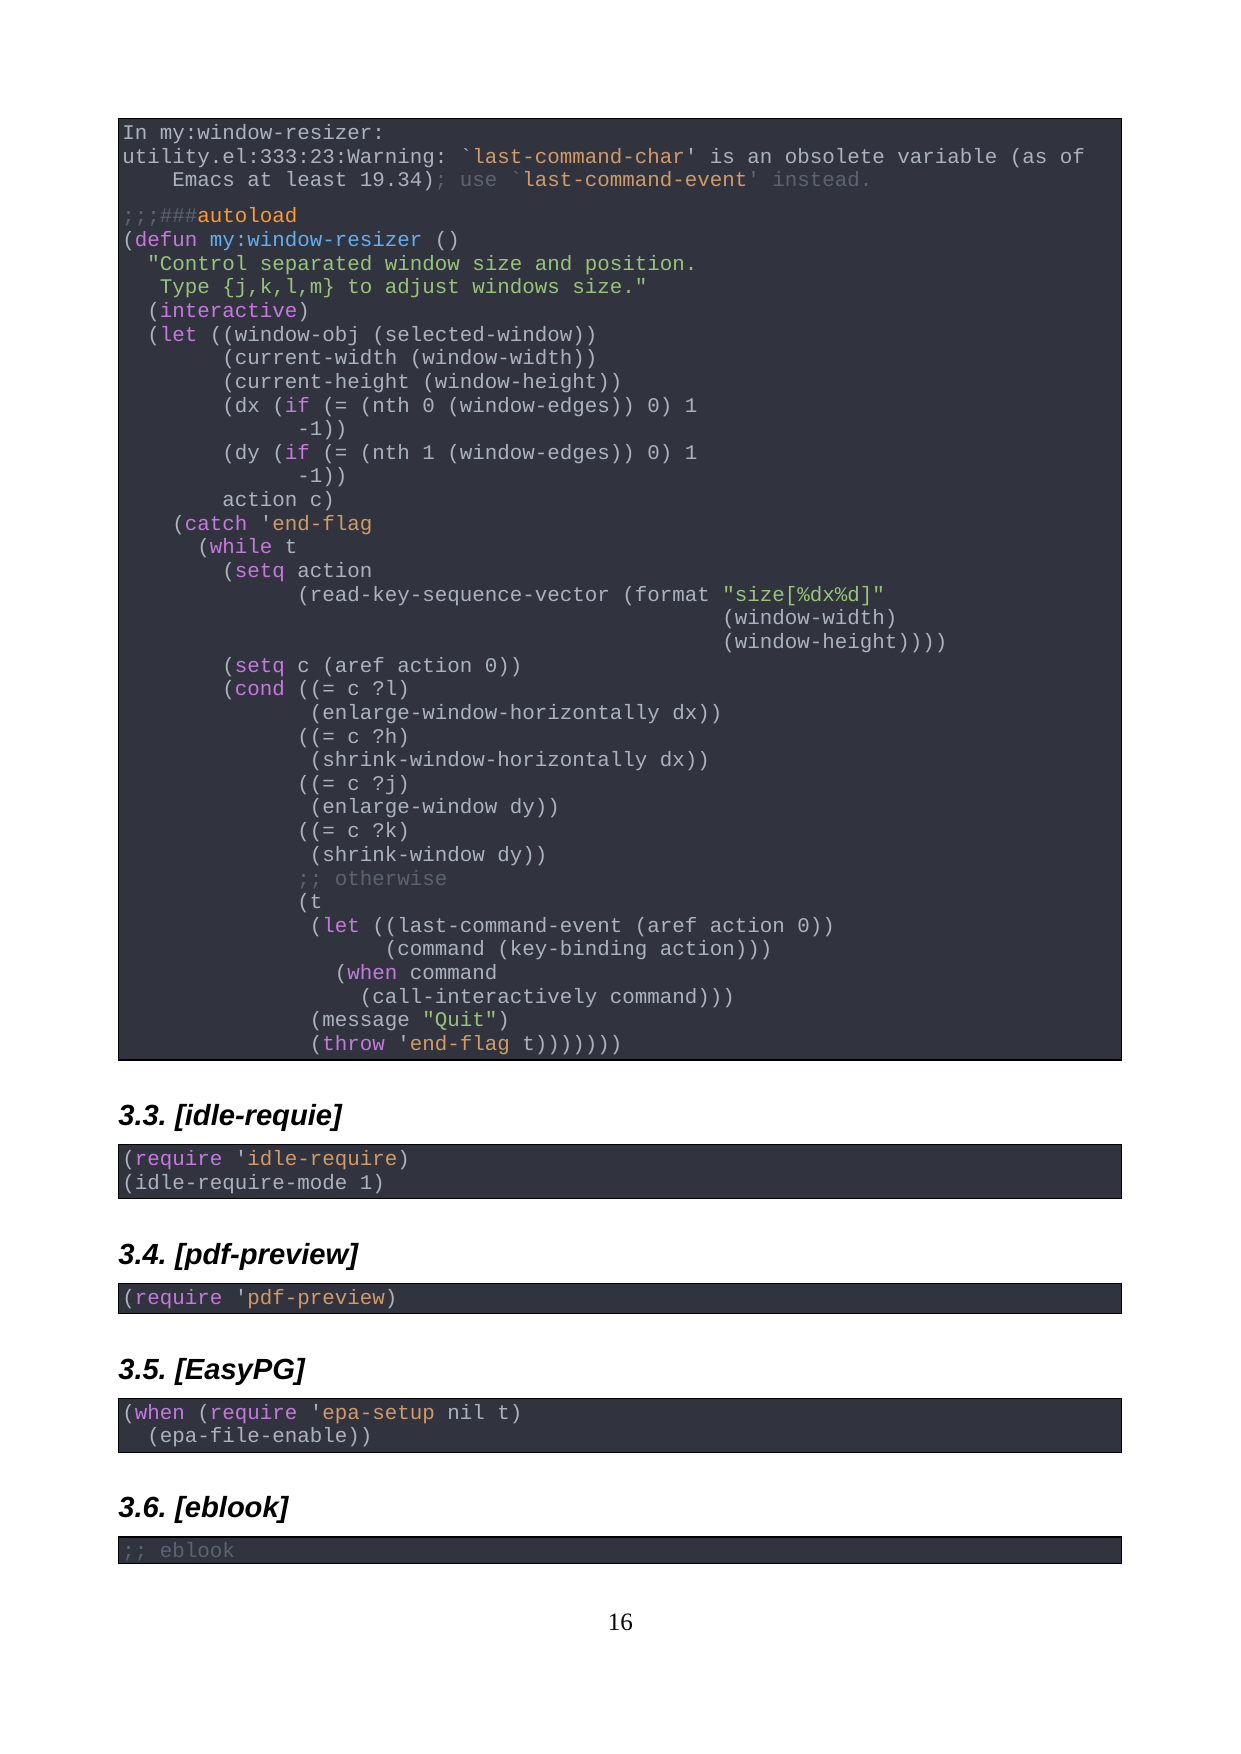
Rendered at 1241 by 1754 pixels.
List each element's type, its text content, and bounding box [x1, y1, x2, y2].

text (enlarge-window-horizontally dx)) [119, 698, 1121, 722]
text (catch 'end-flag [119, 509, 1121, 532]
text -1)) [119, 462, 1121, 485]
text (shrink-window-horizontally dx)) [119, 745, 1121, 769]
subtitle [pdf-preview] [118, 1237, 1122, 1270]
text (require 'idle-require) [119, 1145, 1121, 1168]
text (shrink-window dy)) [119, 840, 1121, 863]
text ((= c ?k) [119, 816, 1121, 840]
text ((= c ?h) [119, 722, 1121, 745]
text (interactive) [119, 296, 1121, 320]
text (t [119, 887, 1121, 911]
text Type {j,k,l,m} to adjust windows size." [119, 272, 1121, 296]
text ;;;###autoload [119, 201, 1121, 225]
text (current-width (window-width)) [119, 343, 1121, 367]
text (cond ((= c ?l) [119, 674, 1121, 698]
text (read-key-sequence-vector (format "size[%dx%d]" [119, 580, 1121, 603]
text (enlarge-window dy)) [119, 793, 1121, 816]
text (epa-file-enable)) [119, 1421, 1121, 1452]
text (throw 'end-flag t))))))) [119, 1029, 1121, 1059]
text (call-interactively command))) [119, 982, 1121, 1005]
subtitle [EasyPG] [118, 1352, 1122, 1385]
subtitle [eblook] [118, 1490, 1122, 1524]
text ;; eblook [119, 1538, 1121, 1563]
text utility.el:333:23:Warning: `last-command-char' is an obsolete variable (as of [119, 142, 1121, 165]
text (require 'pdf-preview) [119, 1284, 1121, 1313]
text "Control separated window size and position. [119, 249, 1121, 272]
text (while t [119, 532, 1121, 556]
text (defun my:window-resizer () [119, 225, 1121, 249]
text ((= c ?j) [119, 769, 1121, 793]
text (dy (if (= (nth 1 (window-edges)) 0) 1 [119, 438, 1121, 462]
text (when (require 'epa-setup nil t) [119, 1399, 1121, 1421]
text (command (key-binding action))) [119, 934, 1121, 958]
text In my:window-resizer: [119, 119, 1121, 142]
text (window-height)))) [119, 627, 1121, 651]
subtitle [idle-requie] [118, 1098, 1122, 1132]
text (let ((window-obj (selected-window)) [119, 320, 1121, 343]
text (setq c (aref action 0)) [119, 651, 1121, 674]
text (current-height (window-height)) [119, 367, 1121, 391]
text Emacs at least 19.34); use `last-command-event' instead. [119, 165, 1121, 193]
text ;; otherwise [119, 863, 1121, 887]
text (message "Quit") [119, 1005, 1121, 1029]
text (setq action [119, 556, 1121, 580]
text -1)) [119, 414, 1121, 438]
text (when command [119, 958, 1121, 982]
text (dx (if (= (nth 0 (window-edges)) 0) 1 [119, 391, 1121, 414]
text (window-width) [119, 603, 1121, 627]
text action c) [119, 485, 1121, 509]
text (let ((last-command-event (aref action 0)) [119, 911, 1121, 934]
text (idle-require-mode 1) [119, 1168, 1121, 1198]
